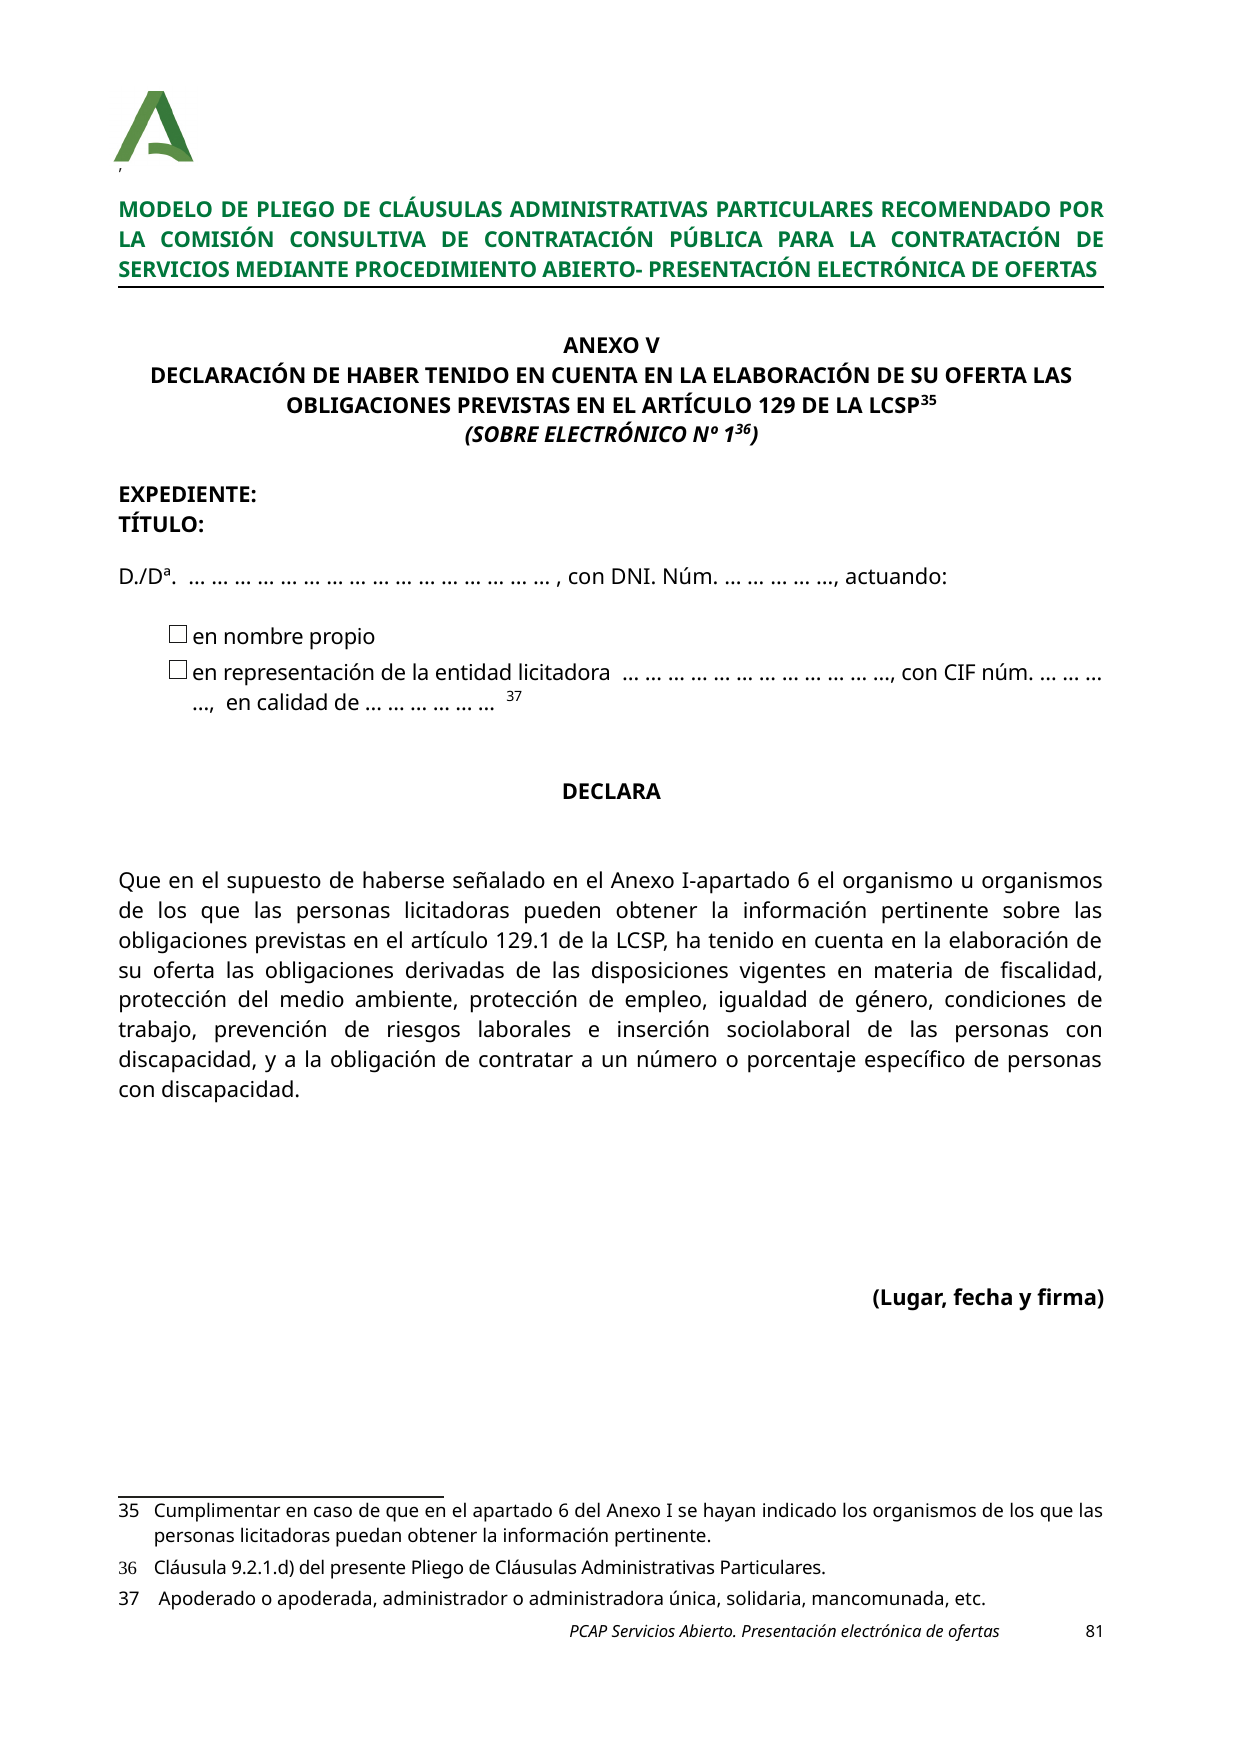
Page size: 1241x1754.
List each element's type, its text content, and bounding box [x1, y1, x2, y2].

text D./Dª. … … … … … … … … … … … … … … … … , con DNI. Núm. … … … … …, actuando: [118, 561, 1104, 591]
text Cumplimentar en caso de que en el apartado 6 del Anexo I se hayan indicado los organismos de los que las personas licitadoras puedan obtener la información pertinente. [118, 1497, 1104, 1548]
text DECLARACIÓN DE HABER TENIDO EN CUENTA EN LA ELABORACIÓN DE SU OFERTA LAS OBLIGACIONES PREVISTAS EN EL ARTÍCULO 129 DE LA LCSP [118, 360, 1104, 419]
text Cláusula 9.2.1.d) del presente Pliego de Cláusulas Administrativas Particulares. [118, 1554, 1104, 1579]
text Que en el supuesto de haberse señalado en el Anexo I-apartado 6 el organismo u organismos de los que las personas licitadoras pueden obtener la información pertinente sobre las obligaciones previstas en el artículo 129.1 de la LCSP, ha tenido en cuenta en la elaboración de su oferta las obligaciones derivadas de las disposiciones vigentes en materia de fiscalidad, protección del medio ambiente, protección de empleo, igualdad de género, condiciones de trabajo, prevención de riesgos laborales e inserción sociolaboral de las personas con discapacidad, y a la obligación de contratar a un número o porcentaje específico de personas con discapacidad. [118, 865, 1104, 1104]
text Apoderado o apoderada, administrador o administradora única, solidaria, mancomunada, etc. [118, 1585, 1104, 1611]
text ANEXO V [118, 330, 1104, 360]
text en nombre propio [192, 621, 1104, 651]
text DECLARA [118, 776, 1104, 806]
picture [109, 86, 198, 166]
text TÍTULO: [118, 509, 1104, 539]
text (Lugar, fecha y firma) [118, 1282, 1104, 1312]
text (SOBRE ELECTRÓNICO Nº 1) [118, 419, 1104, 449]
text MODELO DE PLIEGO DE CLÁUSULAS ADMINISTRATIVAS PARTICULARES RECOMENDADO POR LA COMISIÓN CONSULTIVA DE CONTRATACIÓN PÚBLICA PARA LA CONTRATACIÓN DE SERVICIOS MEDIANTE PROCEDIMIENTO ABIERTO- PRESENTACIÓN ELECTRÓNICA DE OFERTAS [118, 194, 1104, 286]
text en representación de la entidad licitadora … … … … … … … … … … … …, con CIF núm. … … … …, en calidad de … … … … … … [192, 657, 1104, 716]
text EXPEDIENTE: [118, 479, 1104, 509]
